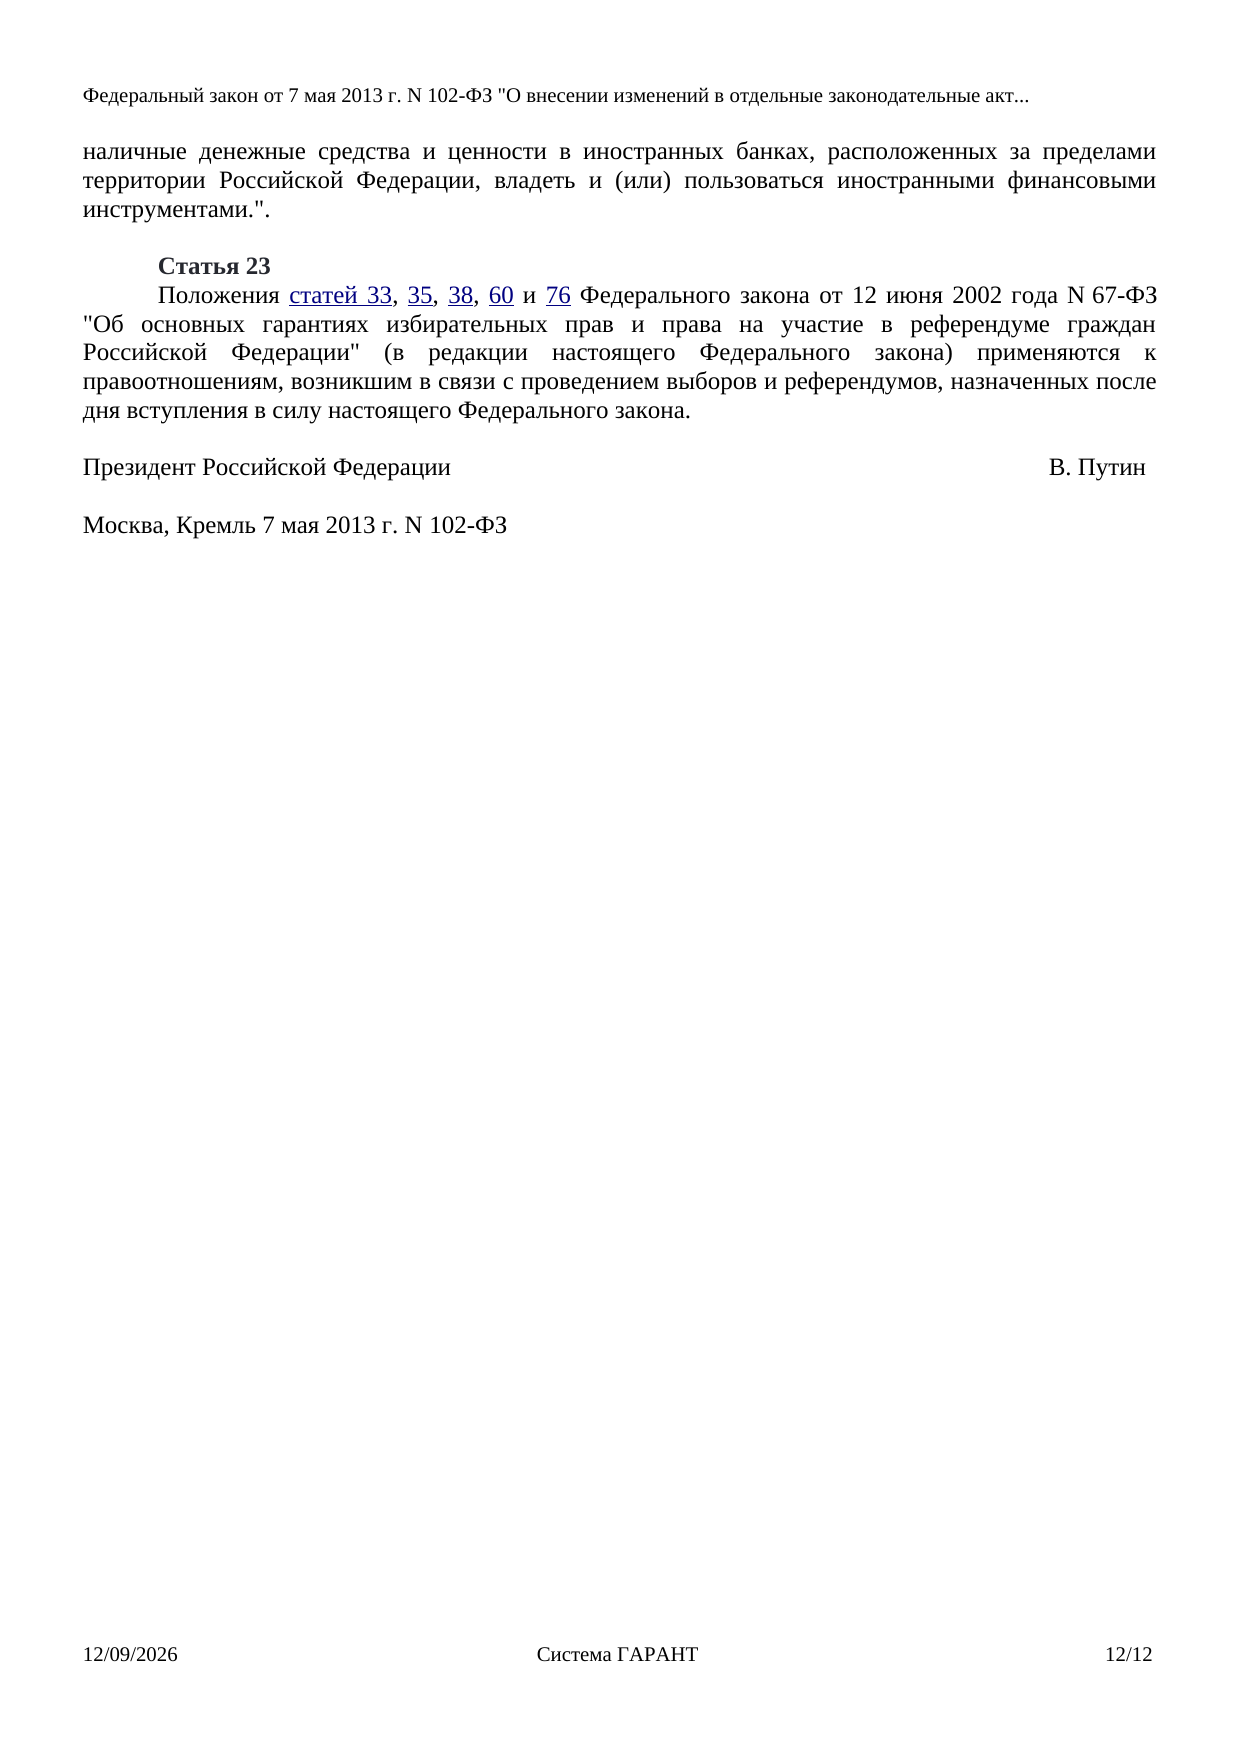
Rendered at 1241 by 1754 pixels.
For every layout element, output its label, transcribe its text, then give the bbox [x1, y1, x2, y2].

text Статья 23 [158, 251, 1157, 280]
table_header В. Путин [791, 453, 1146, 481]
text Москва, Кремль 7 мая 2013 г. N 102-ФЗ [83, 510, 1157, 539]
text Положения статей 33, 35, 38, 60 и 76 Федерального закона от 12 июня 2002 года N 67-ФЗ "Об основных гарантиях избирательных прав и права на участие в референдуме граждан Российской Федерации" (в редакции настоящего Федерального закона) применяются к правоотношениям, возникшим в связи с проведением выборов и референдумов, назначенных после дня вступления в силу настоящего Федерального закона. [83, 280, 1157, 424]
text наличные денежные средства и ценности в иностранных банках, расположенных за пределами территории Российской Федерации, владеть и (или) пользоваться иностранными финансовыми инструментами.". [83, 136, 1157, 222]
table_header Президент Российской Федерации [83, 453, 791, 481]
